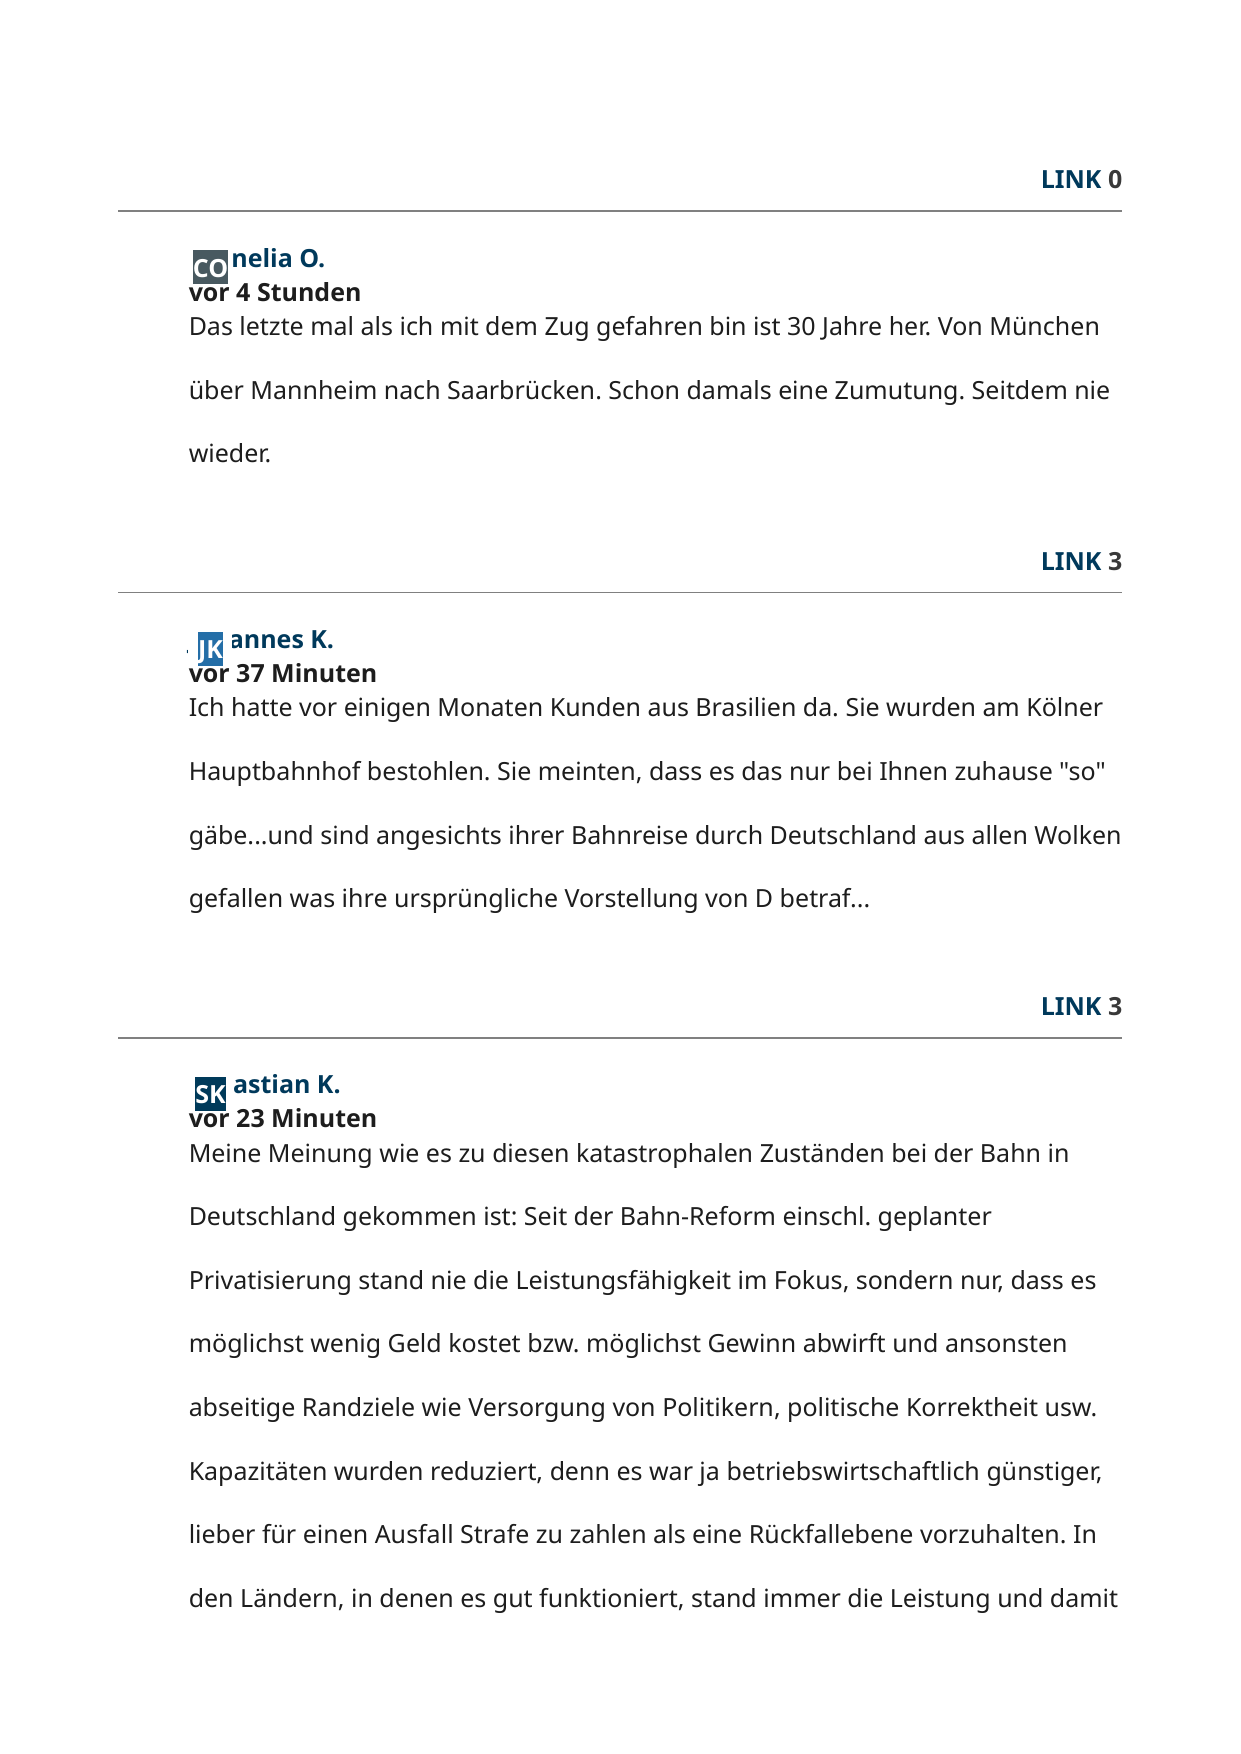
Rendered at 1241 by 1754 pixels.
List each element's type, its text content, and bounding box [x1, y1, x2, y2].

text LINK 3 [188, 499, 1122, 578]
text JK [188, 622, 232, 666]
text Meine Meinung wie es zu diesen katastrophalen Zuständen bei der Bahn in Deutschland gekommen ist: Seit der Bahn-Reform einschl. geplanter Privatisierung stand nie die Leistungsfähigkeit im Fokus, sondern nur, dass es möglichst wenig Geld kostet bzw. möglichst Gewinn abwirft und ansonsten abseitige Randziele wie Versorgung von Politikern, politische Korrektheit usw. Kapazitäten wurden reduziert, denn es war ja betriebswirtschaftlich günstiger, lieber für einen Ausfall Strafe zu zahlen als eine Rückfallebene vorzuhalten. In den Ländern, in denen es gut funktioniert, stand immer die Leistung und damit [188, 1135, 1122, 1615]
text Das letzte mal als ich mit dem Zug gefahren bin ist 30 Jahre her. Von München über Mannheim nach Saarbrücken. Schon damals eine Zumutung. Seitdem nie wieder. [188, 309, 1122, 470]
text SK [188, 1067, 232, 1111]
text vor 23 Minuten [188, 1101, 1122, 1135]
text vor 37 Minuten [188, 656, 1122, 690]
text Sebastian K. [232, 1067, 1122, 1101]
text LINK 3 [188, 945, 1122, 1023]
text Ich hatte vor einigen Monaten Kunden aus Brasilien da. Sie wurden am Kölner Hauptbahnhof bestohlen. Sie meinten, dass es das nur bei Ihnen zuhause "so" gäbe...und sind angesichts ihrer Bahnreise durch Deutschland aus allen Wolken gefallen was ihre ursprüngliche Vorstellung von D betraf... [188, 690, 1122, 915]
text Johannes K. [232, 622, 1122, 656]
text vor 4 Stunden [188, 274, 1122, 309]
text LINK 0 [188, 118, 1122, 196]
text Cornelia O. [232, 241, 1122, 274]
text CO [188, 241, 232, 284]
